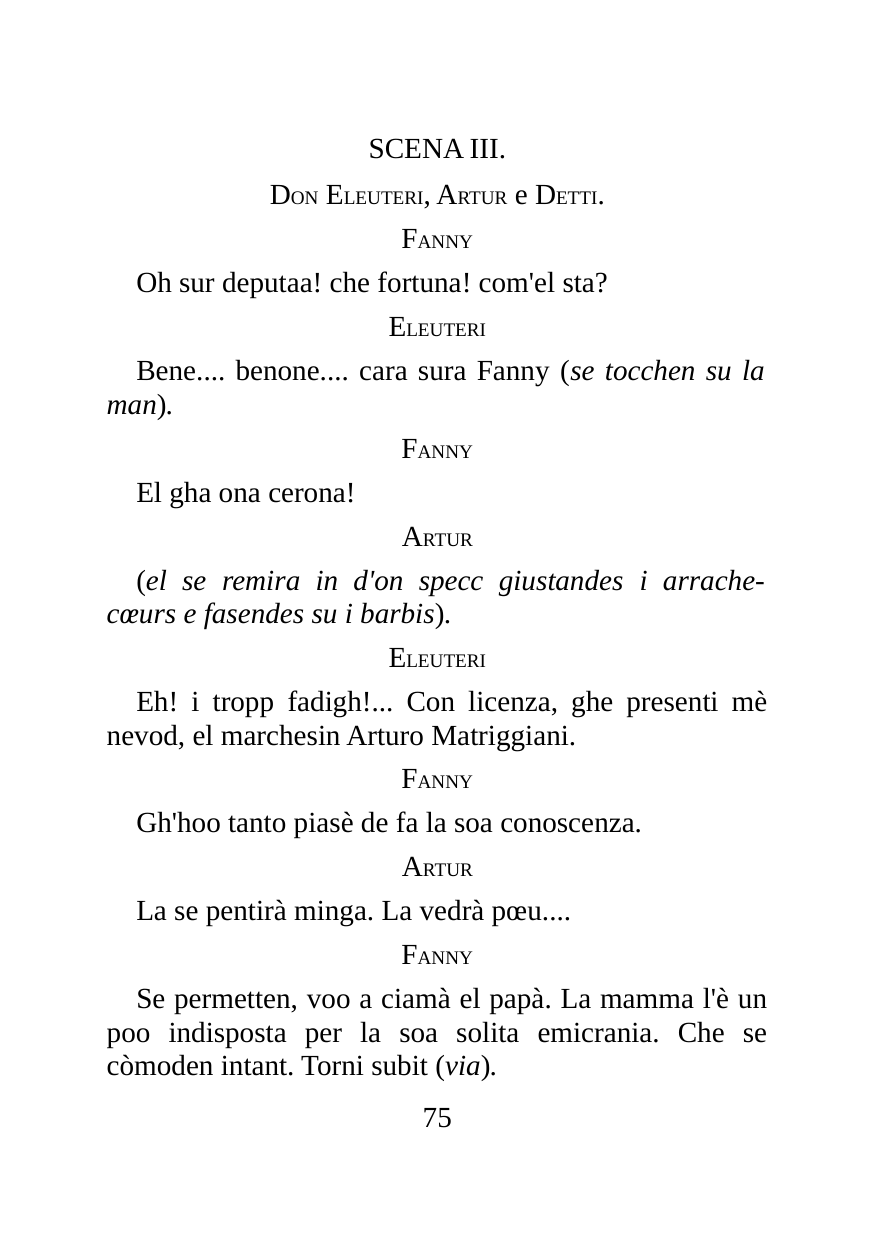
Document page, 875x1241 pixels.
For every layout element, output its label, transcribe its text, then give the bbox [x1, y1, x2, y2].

text Oh sur deputaa! che fortuna! com'el sta? [106, 265, 768, 299]
text Artur [106, 519, 768, 552]
text Gh'hoo tanto piasè de fa la soa conoscenza. [106, 806, 768, 839]
text Eh! i tropp fadigh!... Con licenza, ghe presenti mè nevod, el marchesin Arturo Matriggiani. [106, 684, 768, 751]
text Fanny [106, 431, 768, 464]
text Artur [106, 849, 768, 883]
text Bene.... benone.... cara sura Fanny (se tocchen su la man). [106, 353, 768, 420]
text Don Eleuteri, Artur e Detti. [106, 177, 768, 211]
text (el se remira in d'on specc giustandes i arrache-cœurs e fasendes su i barbis). [106, 563, 768, 630]
text Se permetten, voo a ciamà el papà. La mamma l'è un poo indisposta per la soa solita emicrania. Che se còmoden intant. Torni subit (via). [106, 981, 768, 1082]
text Fanny [106, 221, 768, 255]
text Eleuteri [106, 640, 768, 674]
text El gha ona cerona! [106, 475, 768, 508]
text Fanny [106, 762, 768, 795]
subtitle SCENA III. [106, 131, 768, 165]
text Fanny [106, 937, 768, 971]
text La se pentirà minga. La vedrà pœu.... [106, 893, 768, 927]
text Eleuteri [106, 309, 768, 343]
